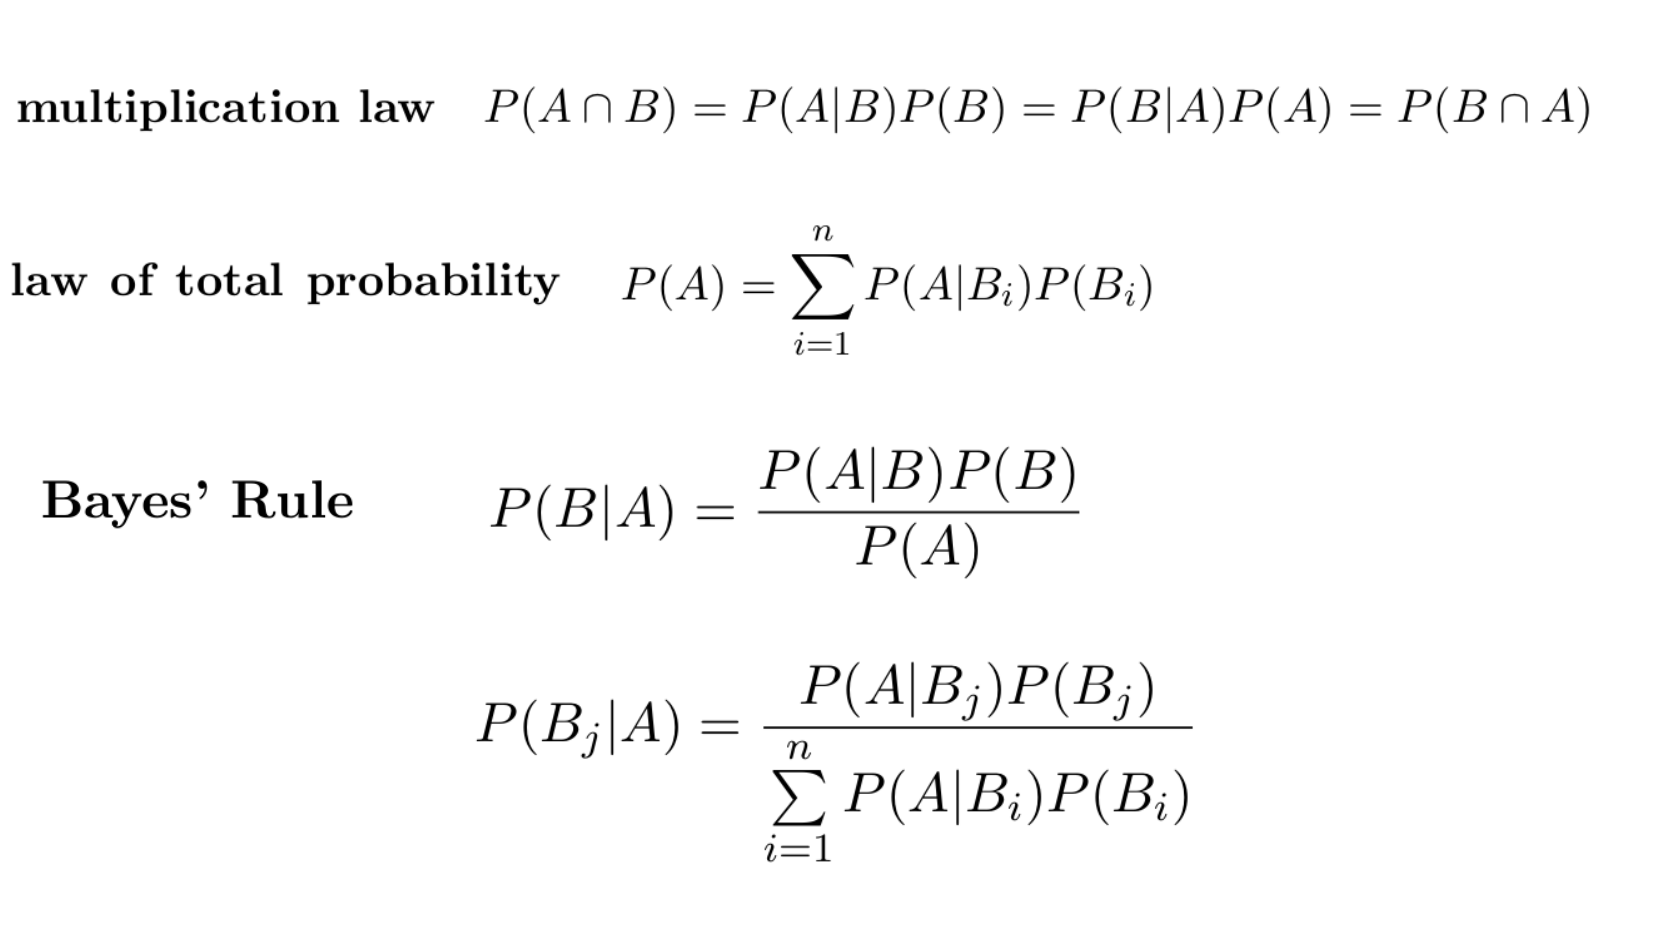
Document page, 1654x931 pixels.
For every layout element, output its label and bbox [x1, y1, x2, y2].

picture [481, 436, 1087, 586]
picture [35, 472, 356, 532]
picture [472, 650, 1199, 875]
picture [0, 250, 569, 314]
picture [11, 83, 442, 136]
picture [472, 69, 1603, 142]
picture [618, 218, 1164, 367]
